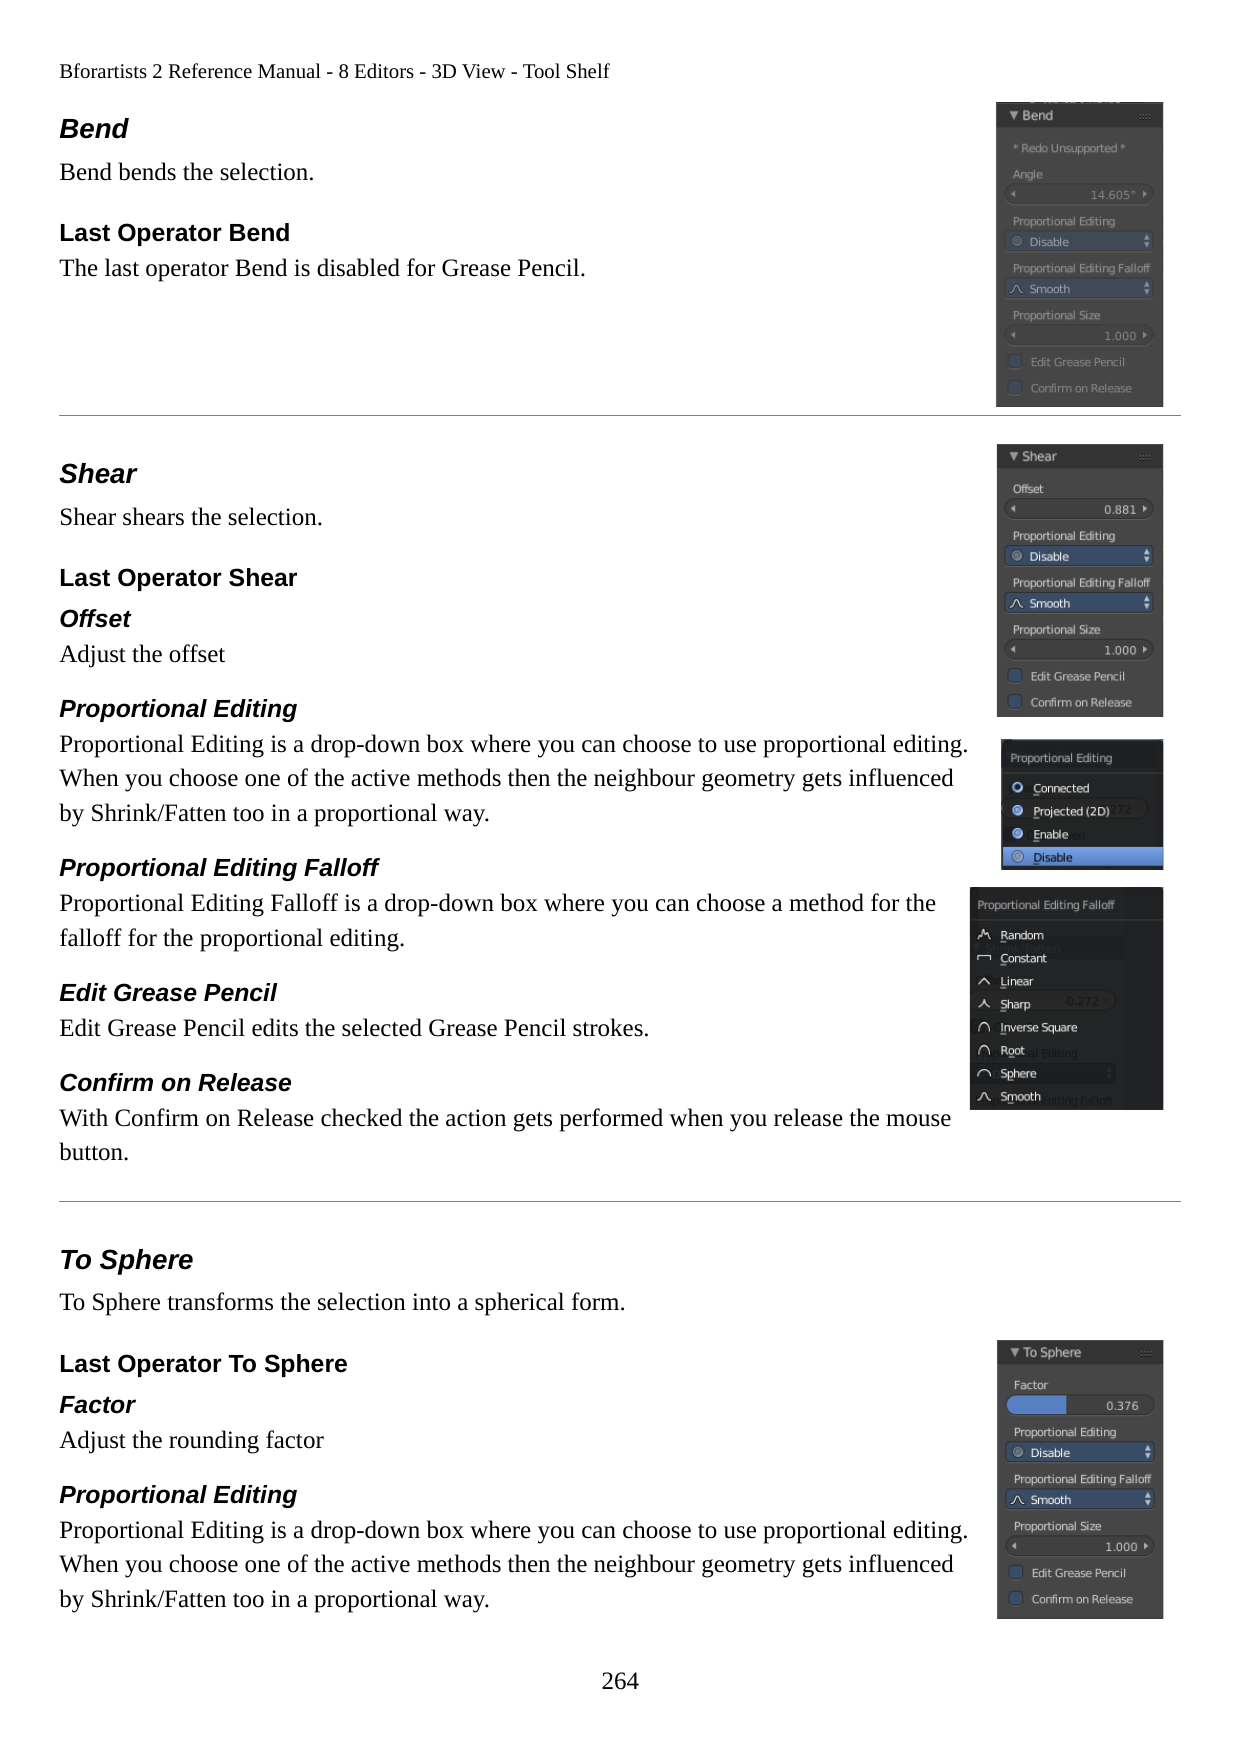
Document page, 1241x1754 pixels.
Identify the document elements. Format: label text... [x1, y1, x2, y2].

text Proportional Editing is a drop-down box where you can choose to use proportional editing. When you choose one of the active methods then the neighbour geometry gets influenced by Shrink/Fatten too in a proportional way. [59, 1515, 996, 1613]
picture [996, 1340, 1164, 1619]
subtitle Last Operator Bend [59, 218, 995, 247]
subtitle [1164, 563, 1181, 592]
text Proportional Editing is a drop-down box where you can choose to use proportional editing. When you choose one of the active methods then the neighbour geometry gets influenced by Shrink/Fatten too in a proportional way. [59, 729, 1181, 827]
subtitle Proportional Editing [59, 1480, 996, 1509]
subtitle [1164, 218, 1181, 247]
subtitle [1164, 457, 1181, 489]
picture [1001, 739, 1164, 870]
subtitle Shear [59, 457, 996, 489]
subtitle Edit Grease Pencil [59, 978, 969, 1006]
text To Sphere transforms the selection into a spherical form. [59, 1287, 1181, 1316]
subtitle [1164, 113, 1181, 144]
text With Confirm on Release checked the action gets performed when you release the mouse button. [59, 1103, 1181, 1166]
picture [969, 887, 1164, 1110]
subtitle [1164, 604, 1181, 633]
subtitle Proportional Editing Falloff [59, 853, 1181, 882]
subtitle Offset [59, 604, 996, 633]
text Proportional Editing Falloff is a drop-down box where you can choose a method for the falloff for the proportional editing. [59, 888, 969, 951]
subtitle Factor [59, 1390, 996, 1418]
text Edit Grease Pencil edits the selected Grease Pencil strokes. [59, 1013, 969, 1041]
subtitle Last Operator To Sphere [59, 1349, 996, 1377]
subtitle [1164, 978, 1181, 1006]
subtitle Last Operator Shear [59, 563, 996, 592]
picture [996, 444, 1164, 717]
subtitle [1164, 1480, 1181, 1509]
subtitle [1164, 1390, 1181, 1418]
picture [995, 102, 1164, 407]
text Adjust the rounding factor [59, 1425, 996, 1453]
subtitle Confirm on Release [59, 1068, 969, 1097]
subtitle [1164, 1068, 1181, 1097]
subtitle Bend [59, 113, 995, 144]
subtitle To Sphere [59, 1243, 1181, 1275]
text The last operator Bend is disabled for Grease Pencil. [59, 253, 995, 282]
subtitle Proportional Editing [59, 694, 1181, 723]
text Bend bends the selection. [59, 157, 995, 186]
text [1164, 639, 1181, 668]
subtitle [1164, 1349, 1181, 1377]
text Shear shears the selection. [59, 502, 996, 530]
text Adjust the offset [59, 639, 996, 668]
